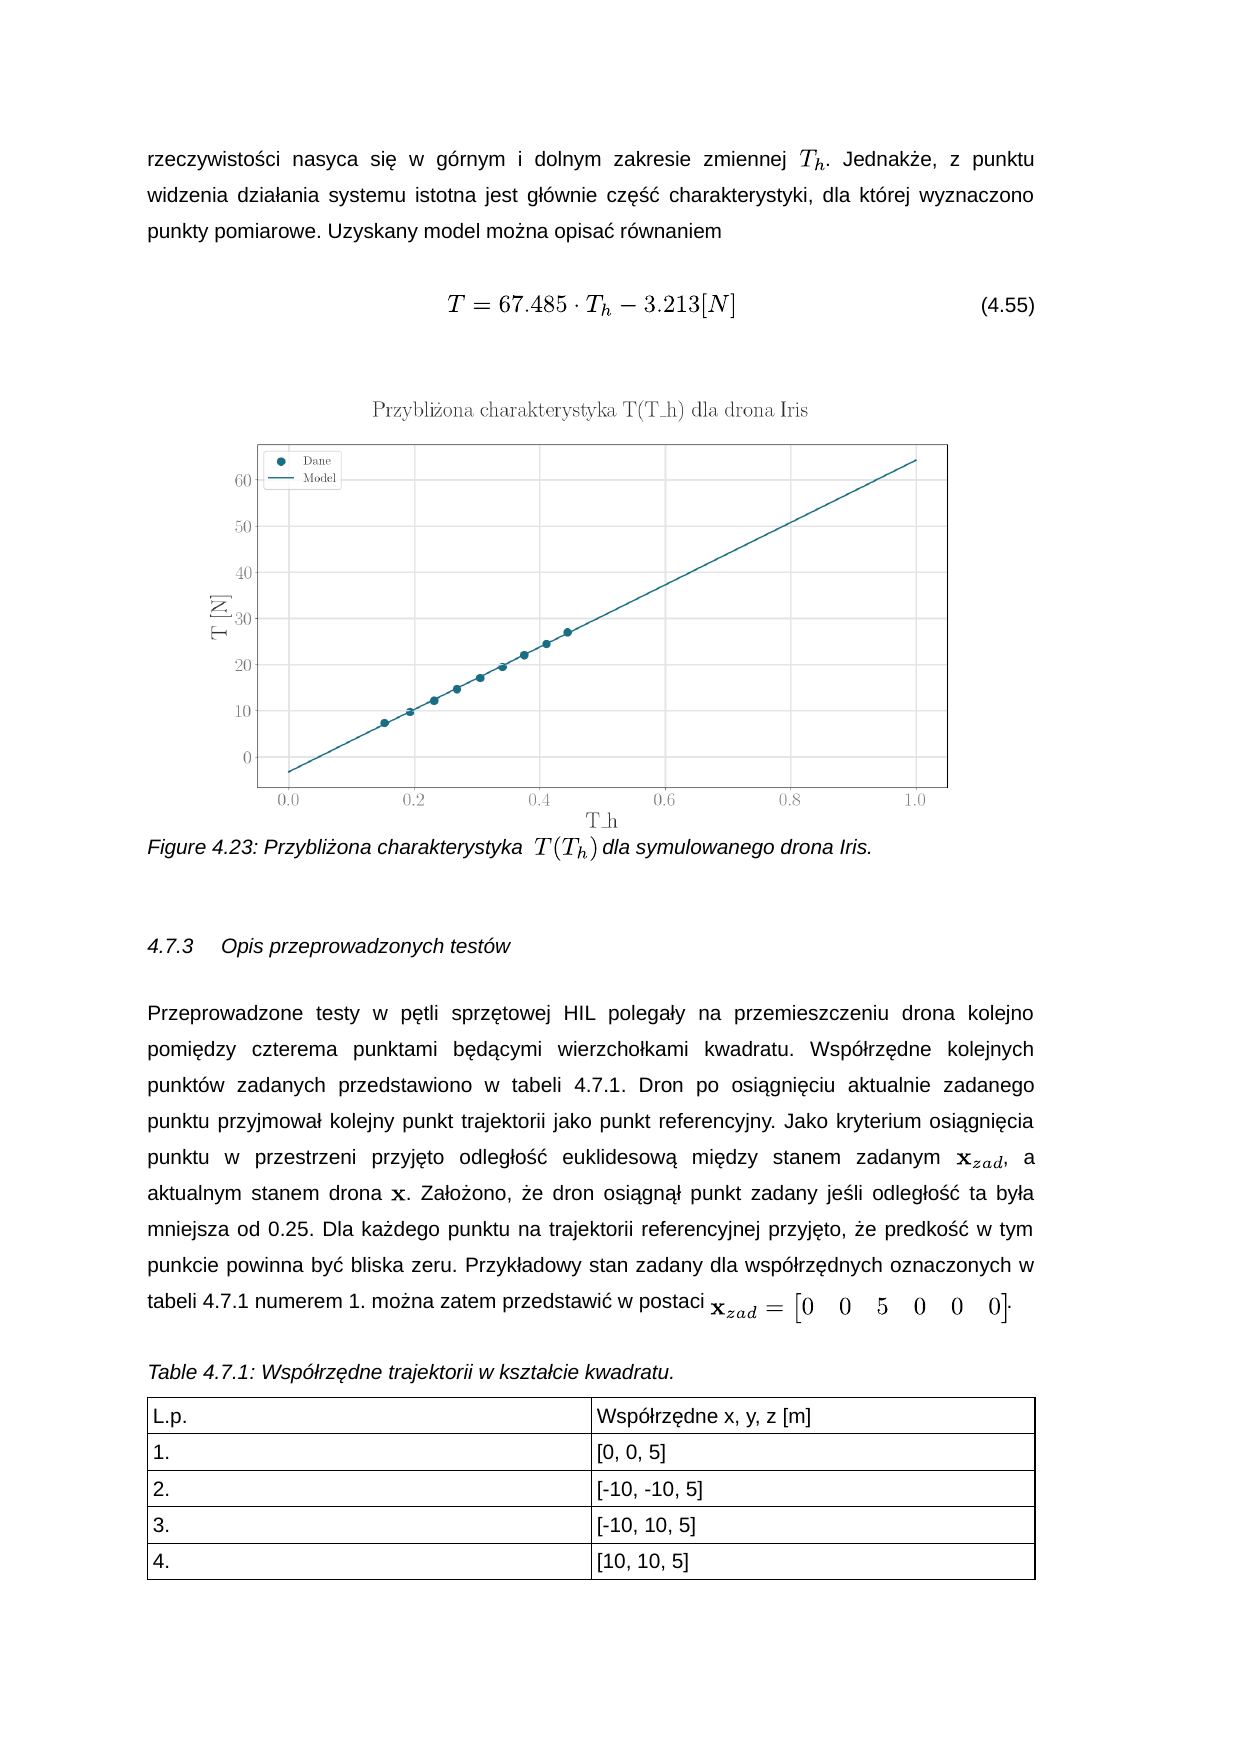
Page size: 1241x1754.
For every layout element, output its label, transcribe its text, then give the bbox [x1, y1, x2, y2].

text Przeprowadzone testy w pętli sprzętowej HIL polegały na przemieszczeniu drona kolejno pomiędzy czterema punktami będącymi wierzchołkami kwadratu. Współrzędne kolejnych punktów zadanych przedstawiono w tabeli 4.7.1. Dron po osiągnięciu aktualnie zadanego punktu przyjmował kolejny punkt trajektorii jako punkt referencyjny. Jako kryterium osiągnięcia punktu w przestrzeni przyjęto odległość euklidesową między stanem zadanym , a aktualnym stanem drona . Założono, że dron osiągnął punkt zadany jeśli odległość ta była mniejsza od 0.25. Dla każdego punktu na trajektorii referencyjnej przyjęto, że predkość w tym punkcie powinna być bliska zeru. Przykładowy stan zadany dla współrzędnych oznaczonych w tabeli 4.7.1 numerem 1. można zatem przedstawić w postaci . [147, 1001, 1035, 1323]
text dla symulowanego drona Iris. [592, 836, 1035, 861]
table_cell [10, 10, 5] [592, 1544, 1034, 1579]
table_cell [-10, 10, 5] [592, 1507, 1034, 1542]
table_cell 4. [148, 1544, 591, 1579]
text rzeczywistości nasyca się w górnym i dolnym zakresie zmiennej . Jednakże, z punktu widzenia działania systemu istotna jest głównie część charakterystyki, dla której wyznaczono punkty pomiarowe. Uzyskany model można opisać równaniem [147, 147, 1035, 243]
table_cell 2. [148, 1471, 591, 1506]
table_cell 1. [148, 1434, 591, 1469]
table_header L.p. [148, 1398, 591, 1433]
table_cell [-10, -10, 5] [592, 1471, 1034, 1506]
table_cell [0, 0, 5] [592, 1434, 1034, 1469]
text Figure 4.23: Przybliżona charakterystyka [147, 836, 559, 861]
table_cell 3. [148, 1507, 591, 1542]
subtitle Opis przeprowadzonych testów [147, 934, 1035, 958]
picture [147, 391, 1035, 836]
table_header Współrzędne x, y, z [m] [592, 1398, 1034, 1433]
text (4.55) [147, 292, 1035, 318]
text Table 4.7.1: Współrzędne trajektorii w kształcie kwadratu. [147, 1360, 1035, 1384]
